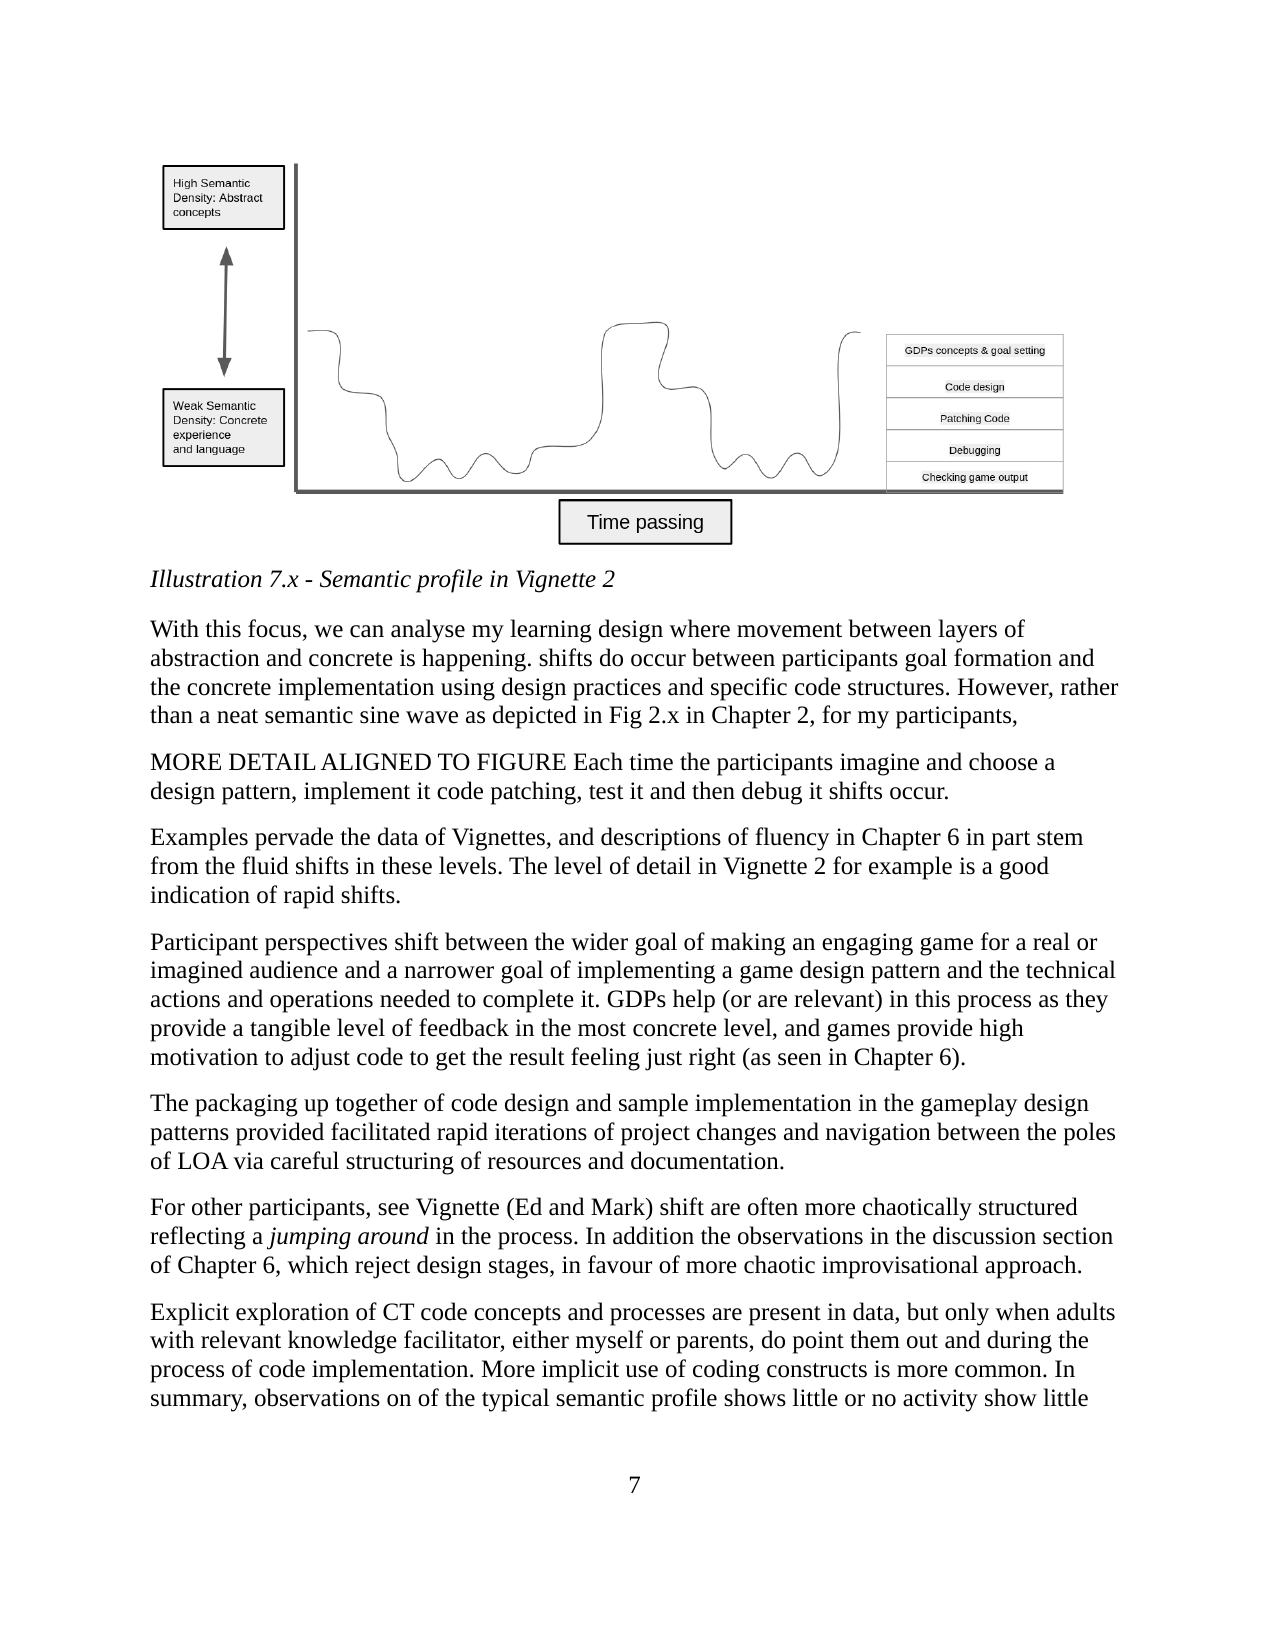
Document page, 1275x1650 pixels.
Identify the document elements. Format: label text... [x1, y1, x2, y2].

text The packaging up together of code design and sample implementation in the gameplay design patterns provided facilitated rapid iterations of project changes and navigation between the poles of LOA via careful structuring of resources and documentation. [150, 1088, 1125, 1174]
text Participant perspectives shift between the wider goal of making an engaging game for a real or imagined audience and a narrower goal of implementing a game design pattern and the technical actions and operations needed to complete it. GDPs help (or are relevant) in this process as they provide a tangible level of feedback in the most concrete level, and games provide high motivation to adjust code to get the result feeling just right (as seen in Chapter 6). [150, 927, 1125, 1070]
text For other participants, see Vignette (Ed and Mark) shift are often more chaotically structured reflecting a jumping around in the process. In addition the observations in the discussion section of Chapter 6, which reject design stages, in favour of more chaotic improvisational approach. [150, 1192, 1125, 1279]
text With this focus, we can analyse my learning design where movement between layers of abstraction and concrete is happening. shifts do occur between participants goal formation and the concrete implementation using design practices and specific code structures. However, rather than a neat semantic sine wave as depicted in Fig 2.x in Chapter 2, for my participants, [150, 614, 1125, 729]
text MORE DETAIL ALIGNED TO FIGURE Each time the participants imagine and choose a design pattern, implement it code patching, test it and then debug it shifts occur. [150, 747, 1125, 804]
text Examples pervade the data of Vignettes, and descriptions of fluency in Chapter 6 in part stem from the fluid shifts in these levels. The level of detail in Vignette 2 for example is a good indication of rapid shifts. [150, 822, 1125, 909]
text Illustration 7.x - Semantic profile in Vignette 2 [150, 564, 1125, 593]
text Explicit exploration of CT code concepts and processes are present in data, but only when adults with relevant knowledge facilitator, either myself or parents, do point them out and during the process of code implementation. More implicit use of coding constructs is more common. In summary, observations on of the typical semantic profile shows little or no activity show little [150, 1297, 1125, 1412]
picture [150, 150, 1077, 552]
